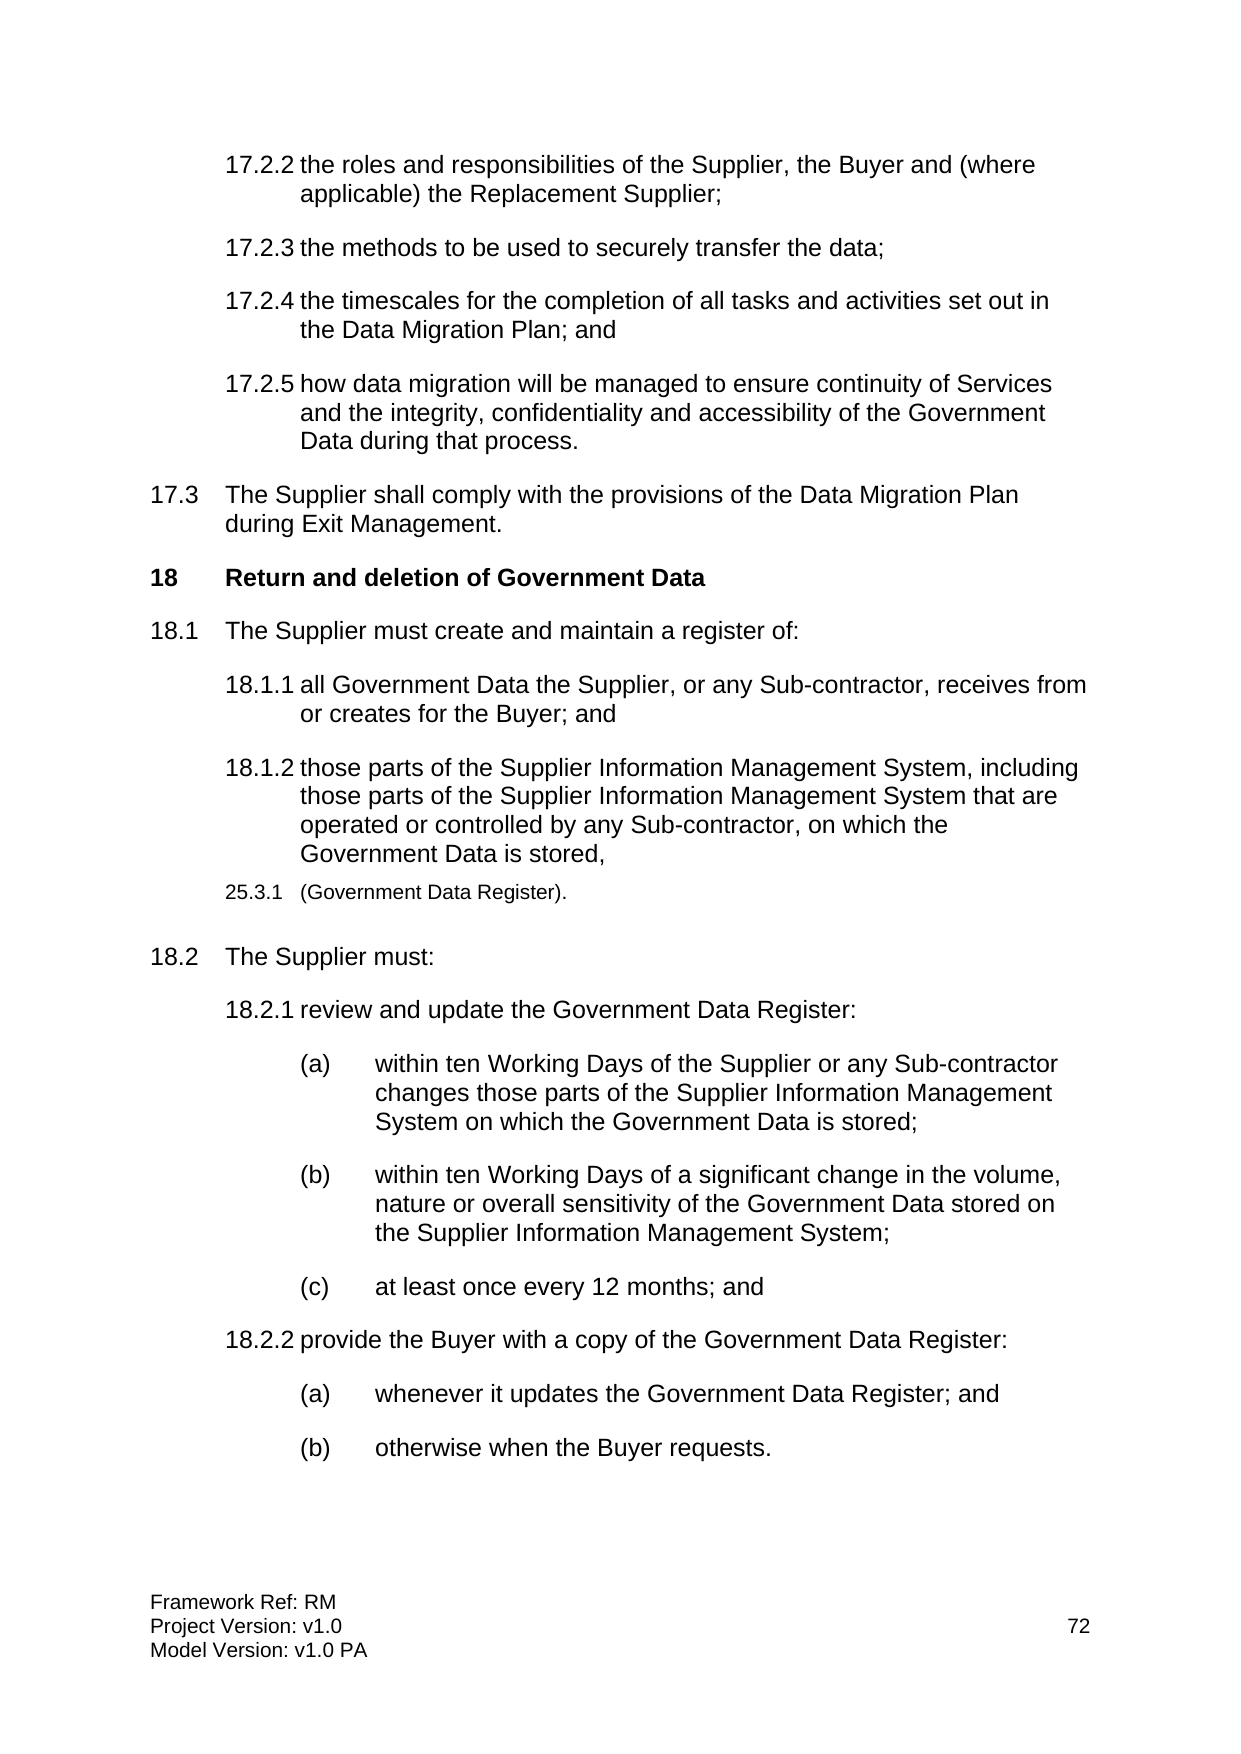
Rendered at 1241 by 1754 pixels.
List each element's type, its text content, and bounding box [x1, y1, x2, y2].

list provide the Buyer with a copy of the Government Data Register: [225, 1325, 1091, 1354]
list otherwise when the Buyer requests. [300, 1433, 1091, 1461]
list the methods to be used to securely transfer the data; [225, 232, 1091, 261]
list within ten Working Days of the Supplier or any Sub-contractor changes those parts of the Supplier Information Management System on which the Government Data is stored; [300, 1049, 1091, 1135]
list whenever it updates the Government Data Register; and [300, 1379, 1091, 1408]
list the roles and responsibilities of the Supplier, the Buyer and (where applicable) the Replacement Supplier; [225, 150, 1091, 207]
list review and update the Government Data Register: [225, 995, 1091, 1024]
list within ten Working Days of a significant change in the volume, nature or overall sensitivity of the Government Data stored on the Supplier Information Management System; [300, 1160, 1091, 1246]
list those parts of the Supplier Information Management System, including those parts of the Supplier Information Management System that are operated or controlled by any Sub-contractor, on which the Government Data is stored, [225, 752, 1091, 867]
list The Supplier must: [150, 941, 1091, 970]
list Return and deletion of Government Data [150, 562, 1091, 591]
list the timescales for the completion of all tasks and activities set out in the Data Migration Plan; and [225, 286, 1091, 344]
list how data migration will be managed to ensure continuity of Services and the integrity, confidentiality and accessibility of the Government Data during that process. [225, 369, 1091, 455]
list The Supplier must create and maintain a register of: [150, 616, 1091, 645]
subtitle (Government Data Register). [225, 880, 1091, 904]
list The Supplier shall comply with the provisions of the Data Migration Plan during Exit Management. [150, 480, 1091, 537]
list at least once every 12 months; and [300, 1271, 1091, 1300]
list all Government Data the Supplier, or any Sub-contractor, receives from or creates for the Buyer; and [225, 670, 1091, 727]
